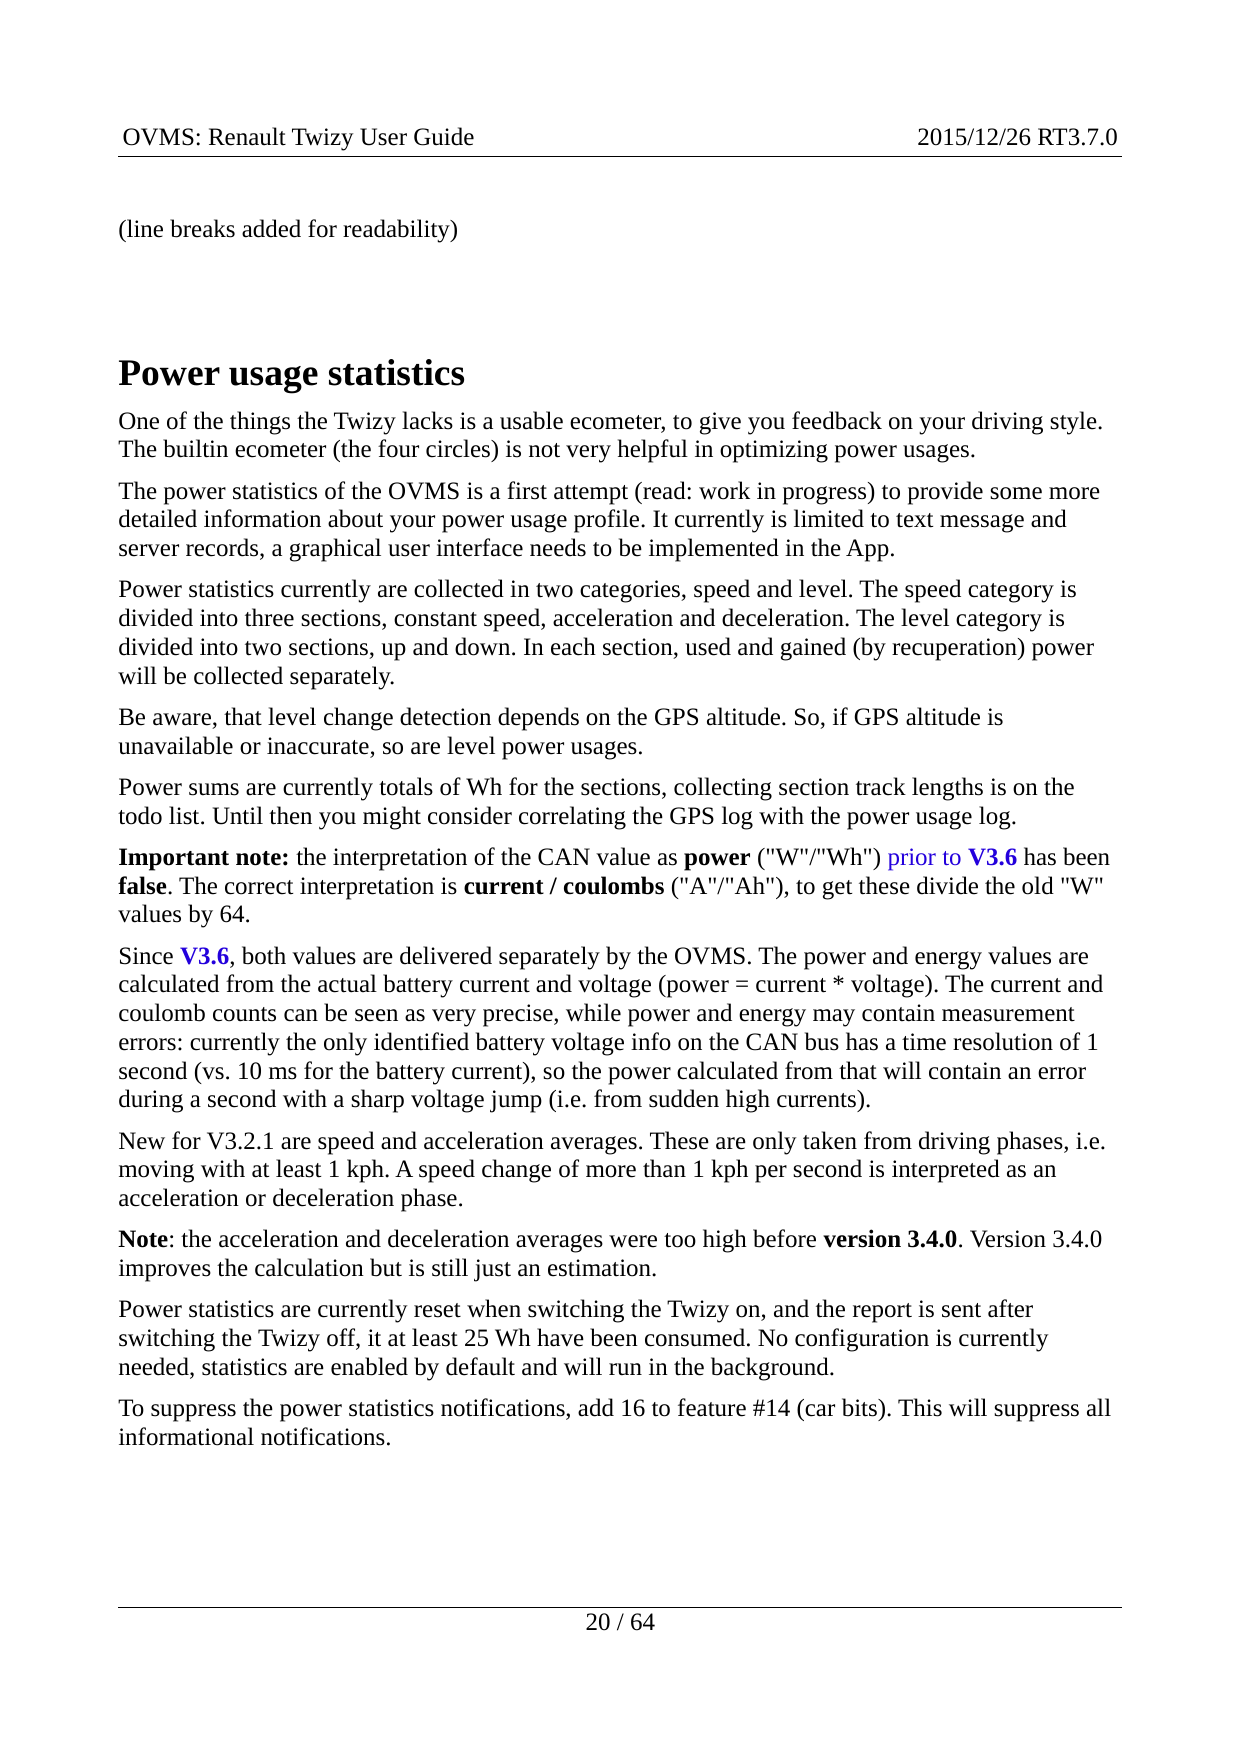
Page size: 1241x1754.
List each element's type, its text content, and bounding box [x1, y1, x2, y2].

text To suppress the power statistics notifications, add 16 to feature #14 (car bits). This will suppress all informational notifications. [118, 1393, 1122, 1451]
text Power statistics currently are collected in two categories, speed and level. The speed category is divided into three sections, constant speed, acceleration and deceleration. The level category is divided into two sections, up and down. In each section, used and gained (by recuperation) power will be collected separately. [118, 574, 1122, 689]
text Power statistics are currently reset when switching the Twizy on, and the report is sent after switching the Twizy off, it at least 25 Wh have been consumed. No configuration is currently needed, statistics are enabled by default and will run in the background. [118, 1294, 1122, 1381]
text Note: the acceleration and deceleration averages were too high before version 3.4.0. Version 3.4.0 improves the calculation but is still just an estimation. [118, 1224, 1122, 1282]
text One of the things the Twizy lacks is a usable ecometer, to give you feedback on your driving style. The builtin ecometer (the four circles) is not very helpful in optimizing power usages. [118, 406, 1122, 463]
text Since V3.6, both values are delivered separately by the OVMS. The power and energy values are calculated from the actual battery current and voltage (power = current * voltage). The current and coulomb counts can be seen as very precise, while power and energy may contain measurement errors: currently the only identified battery voltage info on the CAN bus has a time resolution of 1 second (vs. 10 ms for the battery current), so the power calculated from that will contain an error during a second with a sharp voltage jump (i.e. from sudden high currents). [118, 941, 1122, 1113]
text Important note: the interpretation of the CAN value as power ("W"/"Wh") prior to V3.6 has been false. The correct interpretation is current / coulombs ("A"/"Ah"), to get these divide the old "W" values by 64. [118, 842, 1122, 928]
text Power sums are currently totals of Wh for the sections, collecting section track lengths is on the todo list. Until then you might consider correlating the GPS log with the power usage log. [118, 772, 1122, 829]
subtitle Power usage statistics [118, 350, 1122, 393]
text New for V3.2.1 are speed and acceleration averages. These are only taken from driving phases, i.e. moving with at least 1 kph. A speed change of more than 1 kph per second is interpreted as an acceleration or deceleration phase. [118, 1126, 1122, 1212]
text (line breaks added for readability) [118, 214, 1122, 243]
text Be aware, that level change detection depends on the GPS altitude. So, if GPS altitude is unavailable or inaccurate, so are level power usages. [118, 702, 1122, 759]
text The power statistics of the OVMS is a first attempt (read: work in progress) to provide some more detailed information about your power usage profile. It currently is limited to text message and server records, a graphical user interface needs to be implemented in the App. [118, 476, 1122, 562]
